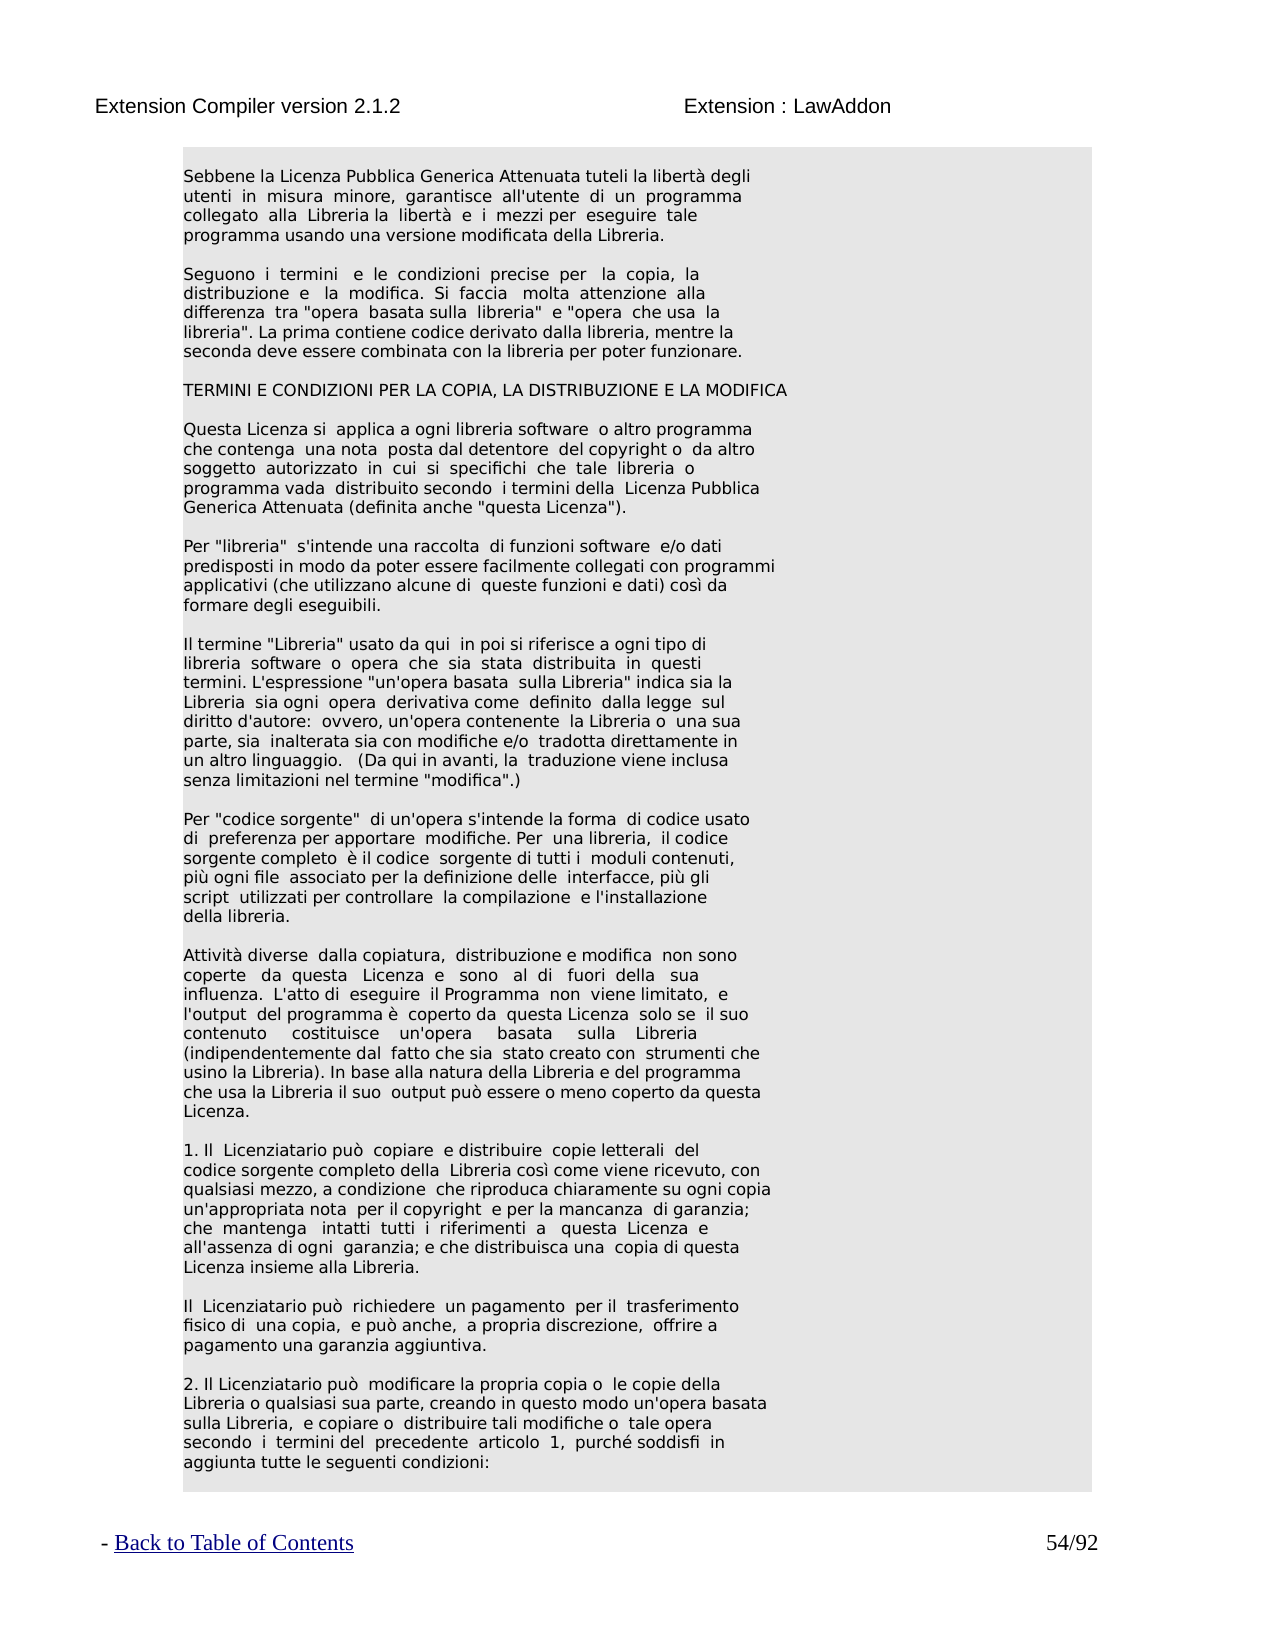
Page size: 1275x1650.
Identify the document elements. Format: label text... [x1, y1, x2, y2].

text TERMINI E CONDIZIONI PER LA COPIA, LA DISTRIBUZIONE E LA MODIFICA [183, 381, 1092, 401]
text influenza. L'atto di eseguire il Programma non viene limitato, e [183, 985, 1092, 1004]
text qualsiasi mezzo, a condizione che riproduca chiaramente su ogni copia [183, 1180, 1092, 1199]
text della libreria. [183, 907, 1092, 927]
text sorgente completo è il codice sorgente di tutti i moduli contenuti, [183, 849, 1092, 868]
text più ogni file associato per la definizione delle interfacce, più gli [183, 868, 1092, 888]
text Per "codice sorgente" di un'opera s'intende la forma di codice usato [183, 810, 1092, 829]
text Attività diverse dalla copiatura, distribuzione e modifica non sono [183, 946, 1092, 966]
text Licenza. [183, 1102, 1092, 1121]
text distribuzione e la modifica. Si faccia molta attenzione alla [183, 284, 1092, 303]
text che usa la Libreria il suo output può essere o meno coperto da questa [183, 1082, 1092, 1102]
text che mantenga intatti tutti i riferimenti a questa Licenza e [183, 1219, 1092, 1238]
text un altro linguaggio. (Da qui in avanti, la traduzione viene inclusa [183, 751, 1092, 771]
text coperte da questa Licenza e sono al di fuori della sua [183, 966, 1092, 985]
text applicativi (che utilizzano alcune di queste funzioni e dati) così da [183, 576, 1092, 596]
text Sebbene la Licenza Pubblica Generica Attenuata tuteli la libertà degli [183, 167, 1092, 186]
text soggetto autorizzato in cui si specifichi che tale libreria o [183, 459, 1092, 479]
text aggiunta tutte le seguenti condizioni: [183, 1453, 1092, 1472]
text che contenga una nota posta dal detentore del copyright o da altro [183, 440, 1092, 459]
text contenuto costituisce un'opera basata sulla Libreria [183, 1024, 1092, 1043]
text l'output del programma è coperto da questa Licenza solo se il suo [183, 1004, 1092, 1024]
text seconda deve essere combinata con la libreria per poter funzionare. [183, 342, 1092, 362]
text predisposti in modo da poter essere facilmente collegati con programmi [183, 557, 1092, 576]
text all'assenza di ogni garanzia; e che distribuisca una copia di questa [183, 1238, 1092, 1258]
text fisico di una copia, e può anche, a propria discrezione, offrire a [183, 1316, 1092, 1336]
text Generica Attenuata (definita anche "questa Licenza"). [183, 498, 1092, 518]
text script utilizzati per controllare la compilazione e l'installazione [183, 888, 1092, 907]
text 2. Il Licenziatario può modificare la propria copia o le copie della [183, 1375, 1092, 1394]
text Libreria o qualsiasi sua parte, creando in questo modo un'opera basata [183, 1394, 1092, 1414]
text formare degli eseguibili. [183, 596, 1092, 615]
text Seguono i termini e le condizioni precise per la copia, la [183, 264, 1092, 284]
text collegato alla Libreria la libertà e i mezzi per eseguire tale [183, 206, 1092, 225]
text sulla Libreria, e copiare o distribuire tali modifiche o tale opera [183, 1414, 1092, 1433]
text pagamento una garanzia aggiuntiva. [183, 1336, 1092, 1355]
text un'appropriata nota per il copyright e per la mancanza di garanzia; [183, 1199, 1092, 1219]
text (indipendentemente dal fatto che sia stato creato con strumenti che [183, 1043, 1092, 1063]
text termini. L'espressione "un'opera basata sulla Libreria" indica sia la [183, 673, 1092, 693]
text programma vada distribuito secondo i termini della Licenza Pubblica [183, 479, 1092, 498]
text di preferenza per apportare modifiche. Per una libreria, il codice [183, 829, 1092, 849]
text programma usando una versione modificata della Libreria. [183, 225, 1092, 245]
text codice sorgente completo della Libreria così come viene ricevuto, con [183, 1160, 1092, 1180]
text Licenza insieme alla Libreria. [183, 1258, 1092, 1277]
text Per "libreria" s'intende una raccolta di funzioni software e/o dati [183, 537, 1092, 557]
text secondo i termini del precedente articolo 1, purché soddisfi in [183, 1433, 1092, 1453]
text 1. Il Licenziatario può copiare e distribuire copie letterali del [183, 1141, 1092, 1160]
text differenza tra "opera basata sulla libreria" e "opera che usa la [183, 303, 1092, 323]
text Il termine "Libreria" usato da qui in poi si riferisce a ogni tipo di [183, 634, 1092, 654]
text usino la Libreria). In base alla natura della Libreria e del programma [183, 1063, 1092, 1082]
text Libreria sia ogni opera derivativa come definito dalla legge sul [183, 693, 1092, 712]
text diritto d'autore: ovvero, un'opera contenente la Libreria o una sua [183, 712, 1092, 732]
text Questa Licenza si applica a ogni libreria software o altro programma [183, 420, 1092, 440]
text libreria software o opera che sia stata distribuita in questi [183, 654, 1092, 673]
text senza limitazioni nel termine "modifica".) [183, 771, 1092, 790]
text parte, sia inalterata sia con modifiche e/o tradotta direttamente in [183, 732, 1092, 751]
text libreria". La prima contiene codice derivato dalla libreria, mentre la [183, 323, 1092, 342]
text utenti in misura minore, garantisce all'utente di un programma [183, 186, 1092, 206]
text Il Licenziatario può richiedere un pagamento per il trasferimento [183, 1297, 1092, 1316]
